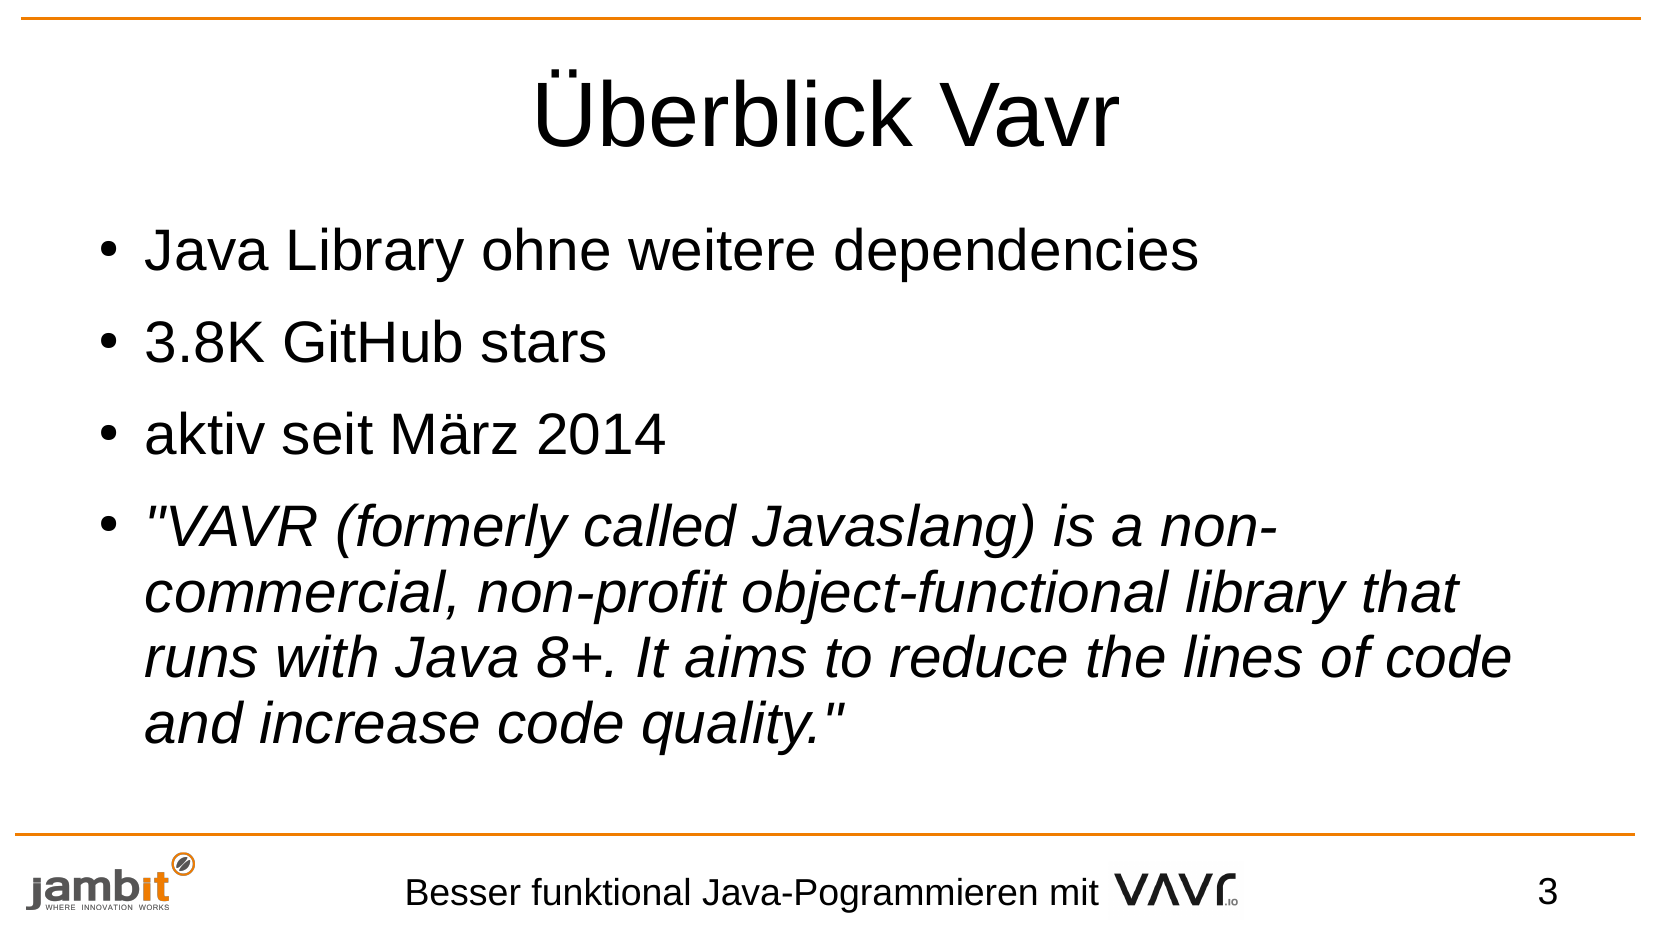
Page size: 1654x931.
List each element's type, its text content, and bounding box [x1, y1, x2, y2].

picture [26, 852, 195, 910]
title Überblick Vavr [82, 37, 1571, 193]
list Java Library ohne weitere dependencies 3.8K GitHub stars aktiv seit März 2014 "VAVR (formerly called Javaslang) is a non-commercial, non-profit object-functional library that runs with Java 8+. It aims to reduce the lines of code and increase code quality." [82, 217, 1571, 758]
picture [1108, 861, 1244, 920]
